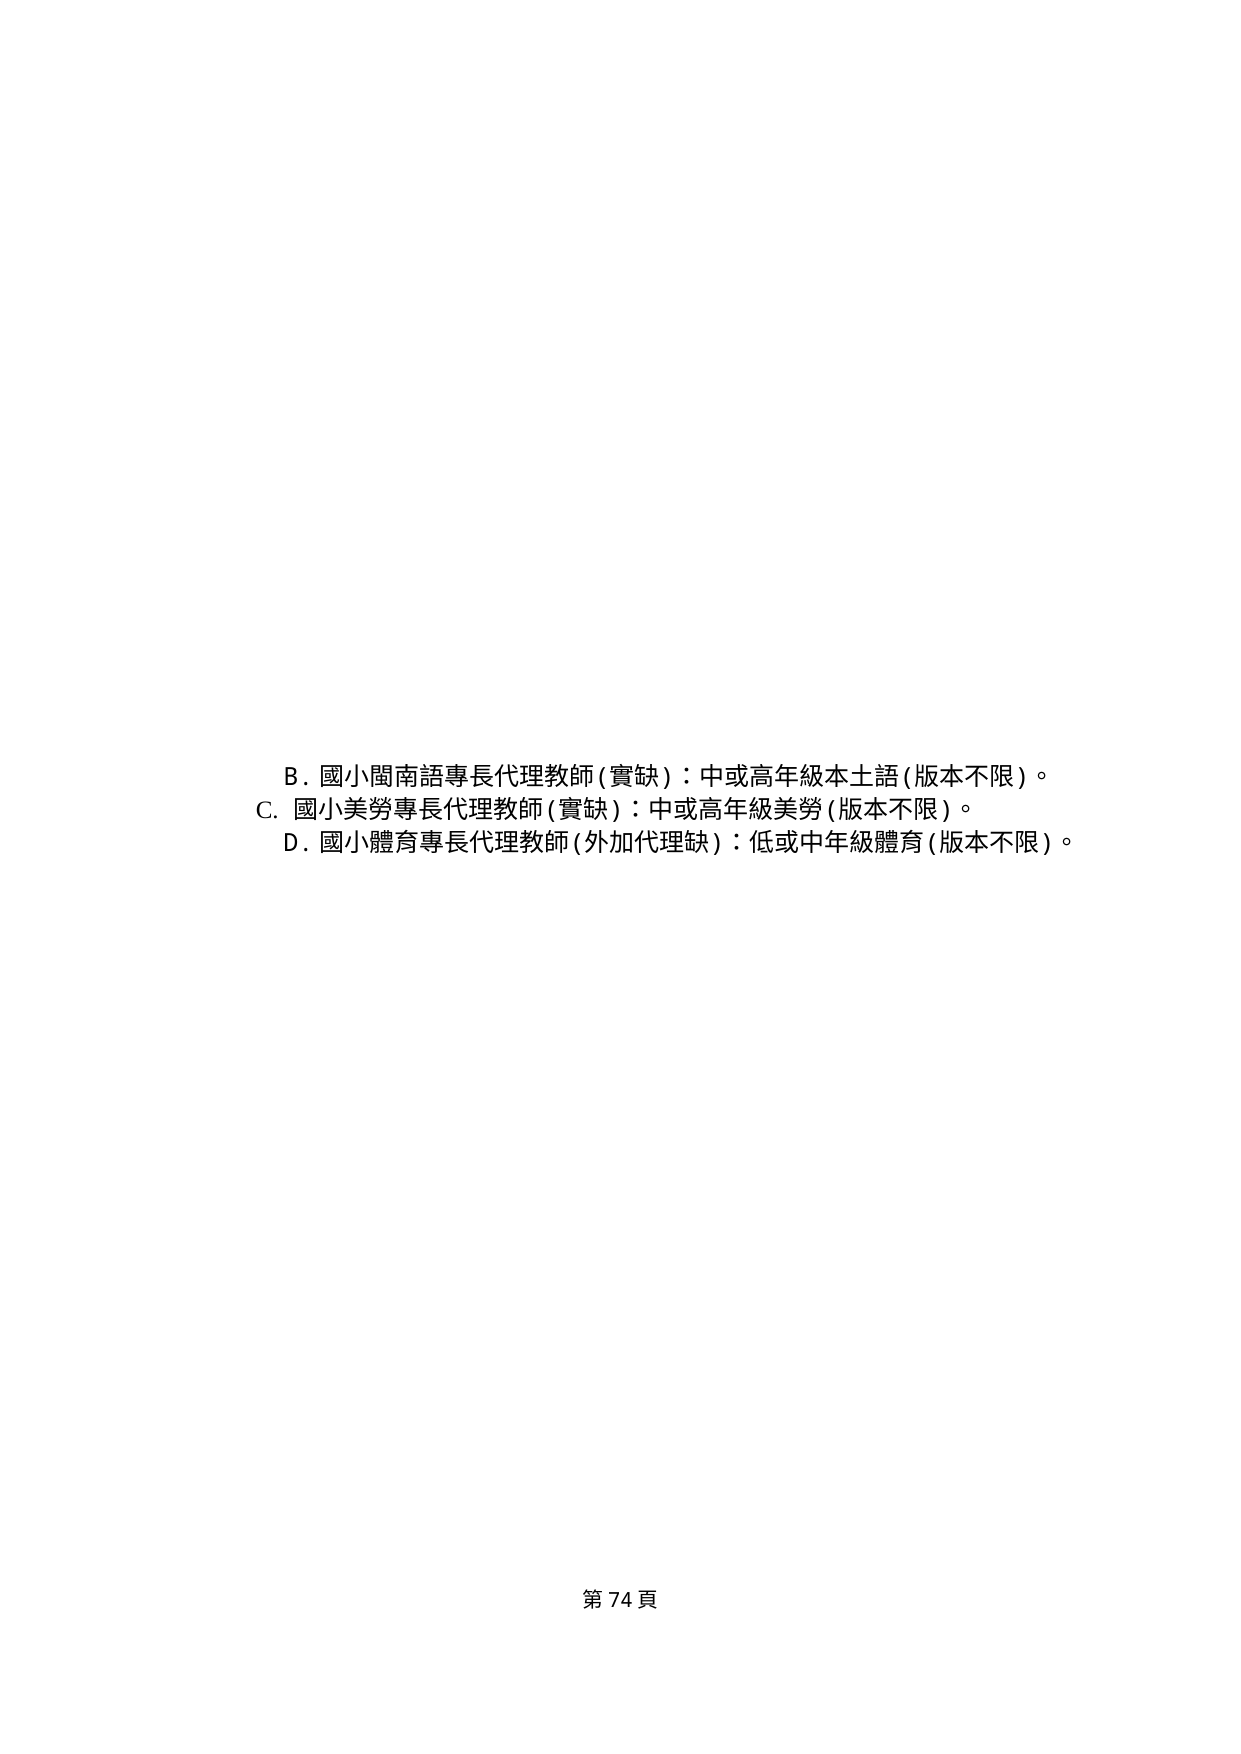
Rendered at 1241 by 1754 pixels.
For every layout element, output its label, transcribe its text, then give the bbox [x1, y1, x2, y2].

text B. 國小閩南語專長代理教師(實缺)：中或高年級本土語(版本不限)。 [118, 758, 1122, 792]
text D. 國小體育專長代理教師(外加代理缺)：低或中年級體育(版本不限)。 [118, 825, 1122, 858]
text C. 國小美勞專長代理教師(實缺)：中或高年級美勞(版本不限)。 [118, 792, 1122, 825]
